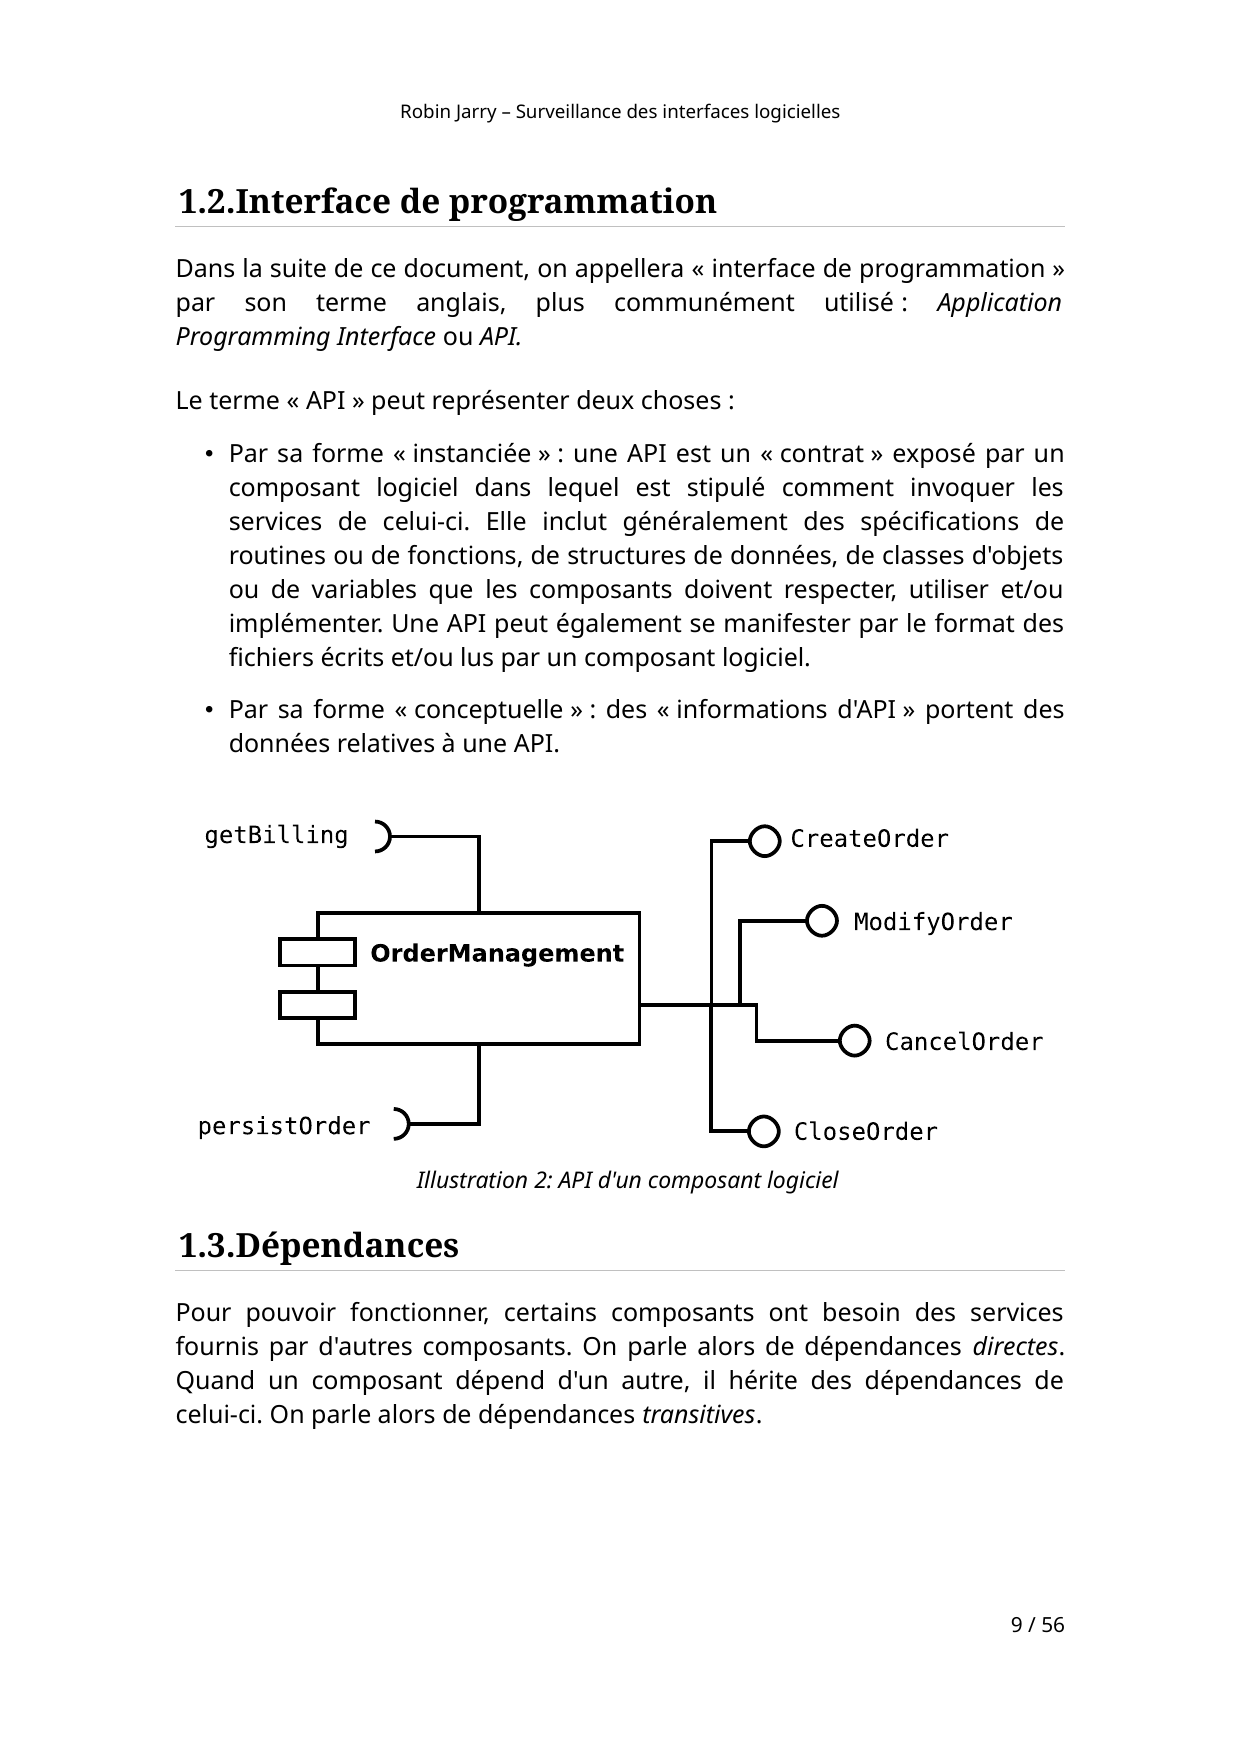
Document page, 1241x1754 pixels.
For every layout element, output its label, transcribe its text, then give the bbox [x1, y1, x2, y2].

list Par sa forme « conceptuelle » : des « informations d'API » portent des données relatives à une API. [205, 692, 1065, 760]
text Illustration 2: API d'un composant logiciel [215, 1165, 1043, 1195]
subtitle Dépendances [175, 803, 1065, 1270]
text Le terme « API » peut représenter deux choses : [175, 383, 1065, 417]
subtitle [197, 778, 1043, 802]
subtitle Interface de programmation [175, 175, 1065, 226]
list Par sa forme « instanciée » : une API est un « contrat » exposé par un composant logiciel dans lequel est stipulé comment invoquer les services de celui-ci. Elle inclut généralement des spécifications de routines ou de fonctions, de structures de données, de classes d'objets ou de variables que les composants doivent respecter, utiliser et/ou implémenter. Une API peut également se manifester par le format des fichiers écrits et/ou lus par un composant logiciel. [205, 435, 1065, 674]
text Pour pouvoir fonctionner, certains composants ont besoin des services fournis par d'autres composants. On parle alors de dépendances directes. Quand un composant dépend d'un autre, il hérite des dépendances de celui-ci. On parle alors de dépendances transitives. [175, 1295, 1065, 1431]
text Dans la suite de ce document, on appellera « interface de programmation » par son terme anglais, plus communément utilisé : Application Programming Interface ou API. [175, 251, 1065, 353]
